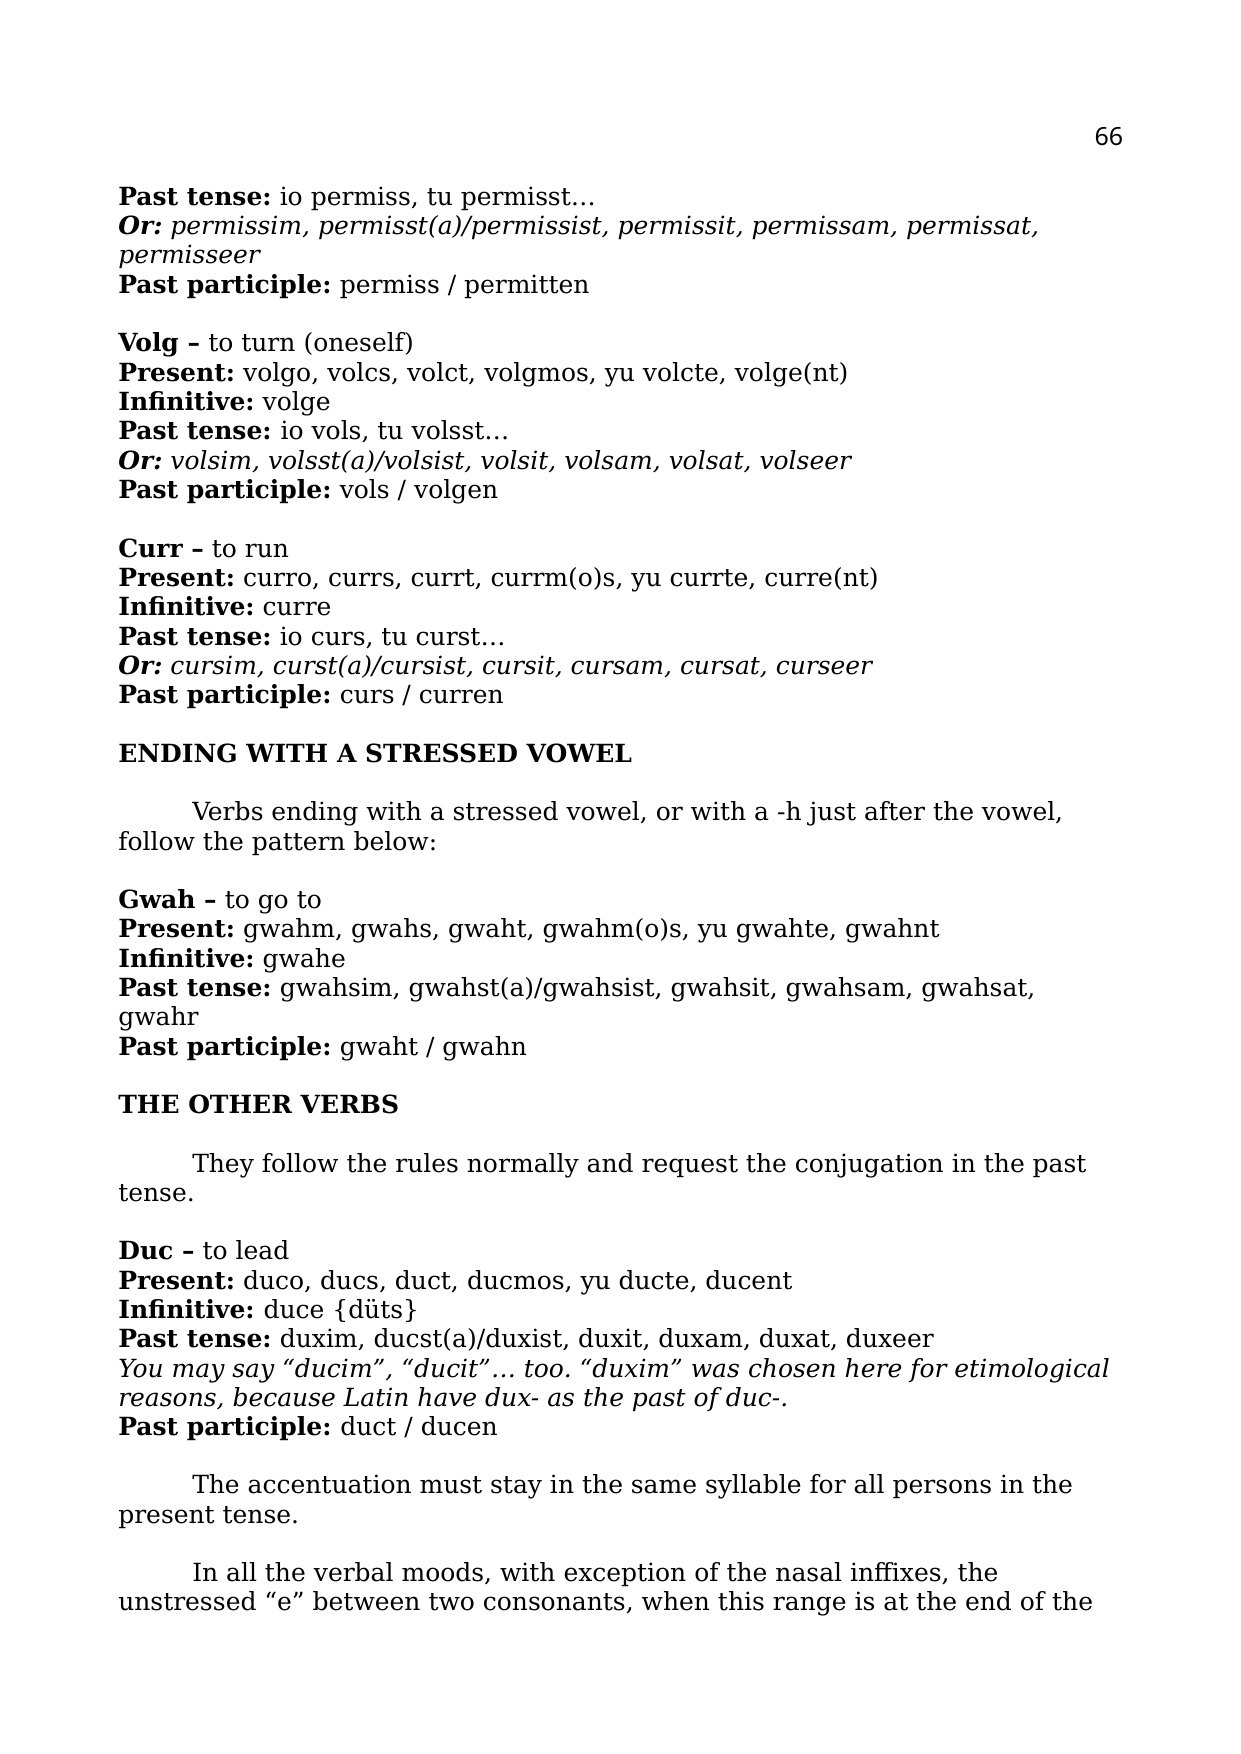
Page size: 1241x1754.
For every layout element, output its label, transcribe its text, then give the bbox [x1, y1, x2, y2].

text Present: volgo, volcs, volct, volgmos, yu volcte, volge(nt) [118, 357, 1123, 387]
text Past tense: duxim, ducst(a)/duxist, duxit, duxam, duxat, duxeer [118, 1324, 1123, 1354]
text Verbs ending with a stressed vowel, or with a -h just after the vowel, follow the pattern below: [118, 797, 1123, 856]
text Past tense: io permiss, tu permisst… [118, 182, 1123, 211]
text Curr – to run [118, 533, 1123, 563]
text Past tense: io curs, tu curst… [118, 622, 1123, 651]
text In all the verbal moods, with exception of the nasal inffixes, the unstressed “e” between two consonants, when this range is at the end of the [118, 1558, 1123, 1616]
text Or: cursim, curst(a)/cursist, cursit, cursam, cursat, curseer [118, 651, 1123, 680]
text Past participle: vols / volgen [118, 475, 1123, 504]
text Infinitive: volge [118, 387, 1123, 416]
text Present: curro, currs, currt, currm(o)s, yu currte, curre(nt) [118, 563, 1123, 592]
text The accentuation must stay in the same syllable for all persons in the present tense. [118, 1471, 1123, 1529]
text Or: volsim, volsst(a)/volsist, volsit, volsam, volsat, volseer [118, 446, 1123, 475]
text Gwah – to go to [118, 885, 1123, 914]
text They follow the rules normally and request the conjugation in the past tense. [118, 1149, 1123, 1207]
text Present: duco, ducs, duct, ducmos, yu ducte, ducent [118, 1266, 1123, 1295]
text Present: gwahm, gwahs, gwaht, gwahm(o)s, yu gwahte, gwahnt [118, 914, 1123, 944]
text You may say “ducim”, “ducit”… too. “duxim” was chosen here for etimological reasons, because Latin have dux- as the past of duc-. [118, 1354, 1123, 1412]
subtitle ENDING WITH A STRESSED VOWEL [118, 739, 1123, 768]
text Past tense: io vols, tu volsst… [118, 416, 1123, 446]
text Or: permissim, permisst(a)/permissist, permissit, permissam, permissat, permisseer [118, 211, 1123, 269]
text Past tense: gwahsim, gwahst(a)/gwahsist, gwahsit, gwahsam, gwahsat, gwahr [118, 973, 1123, 1032]
text Past participle: curs / curren [118, 680, 1123, 710]
text Past participle: gwaht / gwahn [118, 1032, 1123, 1061]
text Infinitive: gwahe [118, 944, 1123, 973]
text Infinitive: curre [118, 592, 1123, 622]
text Duc – to lead [118, 1236, 1123, 1266]
text Past participle: duct / ducen [118, 1412, 1123, 1441]
text Past participle: permiss / permitten [118, 269, 1123, 299]
subtitle THE OTHER VERBS [118, 1090, 1123, 1119]
text Infinitive: duce {düts} [118, 1295, 1123, 1324]
text Volg – to turn (oneself) [118, 328, 1123, 357]
